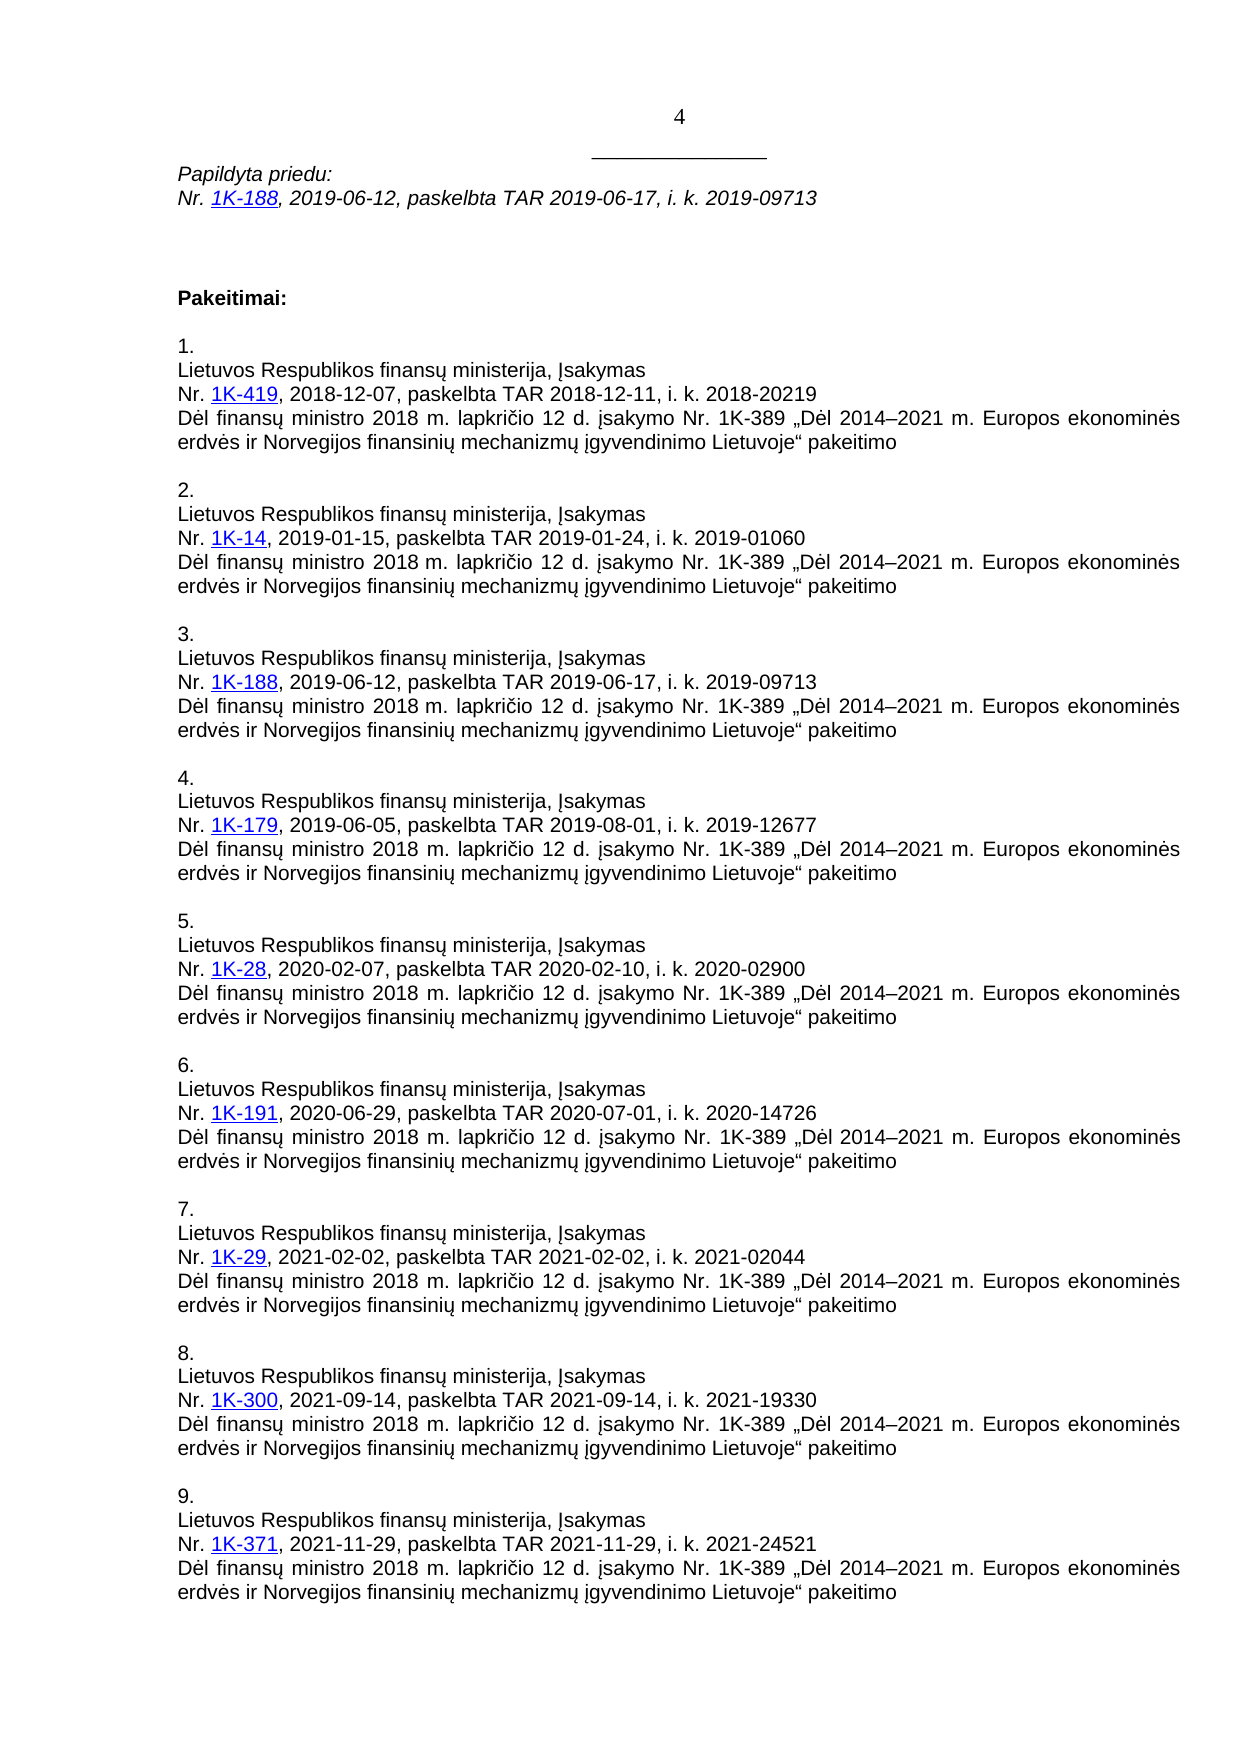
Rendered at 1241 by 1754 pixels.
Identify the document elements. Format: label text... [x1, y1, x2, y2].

text Lietuvos Respublikos finansų ministerija, Įsakymas [177, 1364, 1181, 1388]
text Lietuvos Respublikos finansų ministerija, Įsakymas [177, 502, 1181, 526]
text Nr. 1K-188, 2019-06-12, paskelbta TAR 2019-06-17, i. k. 2019-09713 [177, 186, 1181, 209]
text Nr. 1K-300, 2021-09-14, paskelbta TAR 2021-09-14, i. k. 2021-19330 [177, 1388, 1181, 1412]
text Papildyta priedu: [177, 162, 1181, 186]
text Lietuvos Respublikos finansų ministerija, Įsakymas [177, 1508, 1181, 1532]
text Lietuvos Respublikos finansų ministerija, Įsakymas [177, 358, 1181, 382]
text Dėl finansų ministro 2018 m. lapkričio 12 d. įsakymo Nr. 1K-389 „Dėl 2014–2021 m. Europos ekonominės erdvės ir Norvegijos finansinių mechanizmų įgyvendinimo Lietuvoje“ pakeitimo [177, 1125, 1181, 1173]
text Dėl finansų ministro 2018 m. lapkričio 12 d. įsakymo Nr. 1K-389 „Dėl 2014–2021 m. Europos ekonominės erdvės ir Norvegijos finansinių mechanizmų įgyvendinimo Lietuvoje“ pakeitimo [177, 406, 1181, 454]
text ______________ [177, 133, 1181, 162]
text Lietuvos Respublikos finansų ministerija, Įsakymas [177, 1077, 1181, 1101]
text 9. [177, 1484, 1181, 1508]
text 7. [177, 1197, 1181, 1221]
text 5. [177, 909, 1181, 933]
text Dėl finansų ministro 2018 m. lapkričio 12 d. įsakymo Nr. 1K-389 „Dėl 2014–2021 m. Europos ekonominės erdvės ir Norvegijos finansinių mechanizmų įgyvendinimo Lietuvoje“ pakeitimo [177, 1412, 1181, 1460]
text Dėl finansų ministro 2018 m. lapkričio 12 d. įsakymo Nr. 1K-389 „Dėl 2014–2021 m. Europos ekonominės erdvės ir Norvegijos finansinių mechanizmų įgyvendinimo Lietuvoje“ pakeitimo [177, 837, 1181, 885]
text Nr. 1K-29, 2021-02-02, paskelbta TAR 2021-02-02, i. k. 2021-02044 [177, 1244, 1181, 1268]
text Nr. 1K-419, 2018-12-07, paskelbta TAR 2018-12-11, i. k. 2018-20219 [177, 382, 1181, 406]
text 2. [177, 478, 1181, 502]
text Lietuvos Respublikos finansų ministerija, Įsakymas [177, 789, 1181, 813]
text Nr. 1K-28, 2020-02-07, paskelbta TAR 2020-02-10, i. k. 2020-02900 [177, 957, 1181, 981]
text Pakeitimai: [177, 286, 1181, 310]
text 1. [177, 334, 1181, 358]
text Nr. 1K-188, 2019-06-12, paskelbta TAR 2019-06-17, i. k. 2019-09713 [177, 669, 1181, 693]
text Nr. 1K-191, 2020-06-29, paskelbta TAR 2020-07-01, i. k. 2020-14726 [177, 1101, 1181, 1125]
text 3. [177, 622, 1181, 646]
text Dėl finansų ministro 2018 m. lapkričio 12 d. įsakymo Nr. 1K-389 „Dėl 2014–2021 m. Europos ekonominės erdvės ir Norvegijos finansinių mechanizmų įgyvendinimo Lietuvoje“ pakeitimo [177, 981, 1181, 1029]
text Lietuvos Respublikos finansų ministerija, Įsakymas [177, 933, 1181, 957]
text Nr. 1K-14, 2019-01-15, paskelbta TAR 2019-01-24, i. k. 2019-01060 [177, 526, 1181, 550]
text Lietuvos Respublikos finansų ministerija, Įsakymas [177, 1221, 1181, 1244]
text 4. [177, 765, 1181, 789]
text 6. [177, 1053, 1181, 1077]
text Lietuvos Respublikos finansų ministerija, Įsakymas [177, 646, 1181, 669]
text Nr. 1K-371, 2021-11-29, paskelbta TAR 2021-11-29, i. k. 2021-24521 [177, 1532, 1181, 1556]
text Nr. 1K-179, 2019-06-05, paskelbta TAR 2019-08-01, i. k. 2019-12677 [177, 813, 1181, 837]
text Dėl finansų ministro 2018 m. lapkričio 12 d. įsakymo Nr. 1K-389 „Dėl 2014–2021 m. Europos ekonominės erdvės ir Norvegijos finansinių mechanizmų įgyvendinimo Lietuvoje“ pakeitimo [177, 550, 1181, 598]
text Dėl finansų ministro 2018 m. lapkričio 12 d. įsakymo Nr. 1K-389 „Dėl 2014–2021 m. Europos ekonominės erdvės ir Norvegijos finansinių mechanizmų įgyvendinimo Lietuvoje“ pakeitimo [177, 1268, 1181, 1316]
text 8. [177, 1340, 1181, 1364]
text Dėl finansų ministro 2018 m. lapkričio 12 d. įsakymo Nr. 1K-389 „Dėl 2014–2021 m. Europos ekonominės erdvės ir Norvegijos finansinių mechanizmų įgyvendinimo Lietuvoje“ pakeitimo [177, 1556, 1181, 1604]
text Dėl finansų ministro 2018 m. lapkričio 12 d. įsakymo Nr. 1K-389 „Dėl 2014–2021 m. Europos ekonominės erdvės ir Norvegijos finansinių mechanizmų įgyvendinimo Lietuvoje“ pakeitimo [177, 693, 1181, 741]
